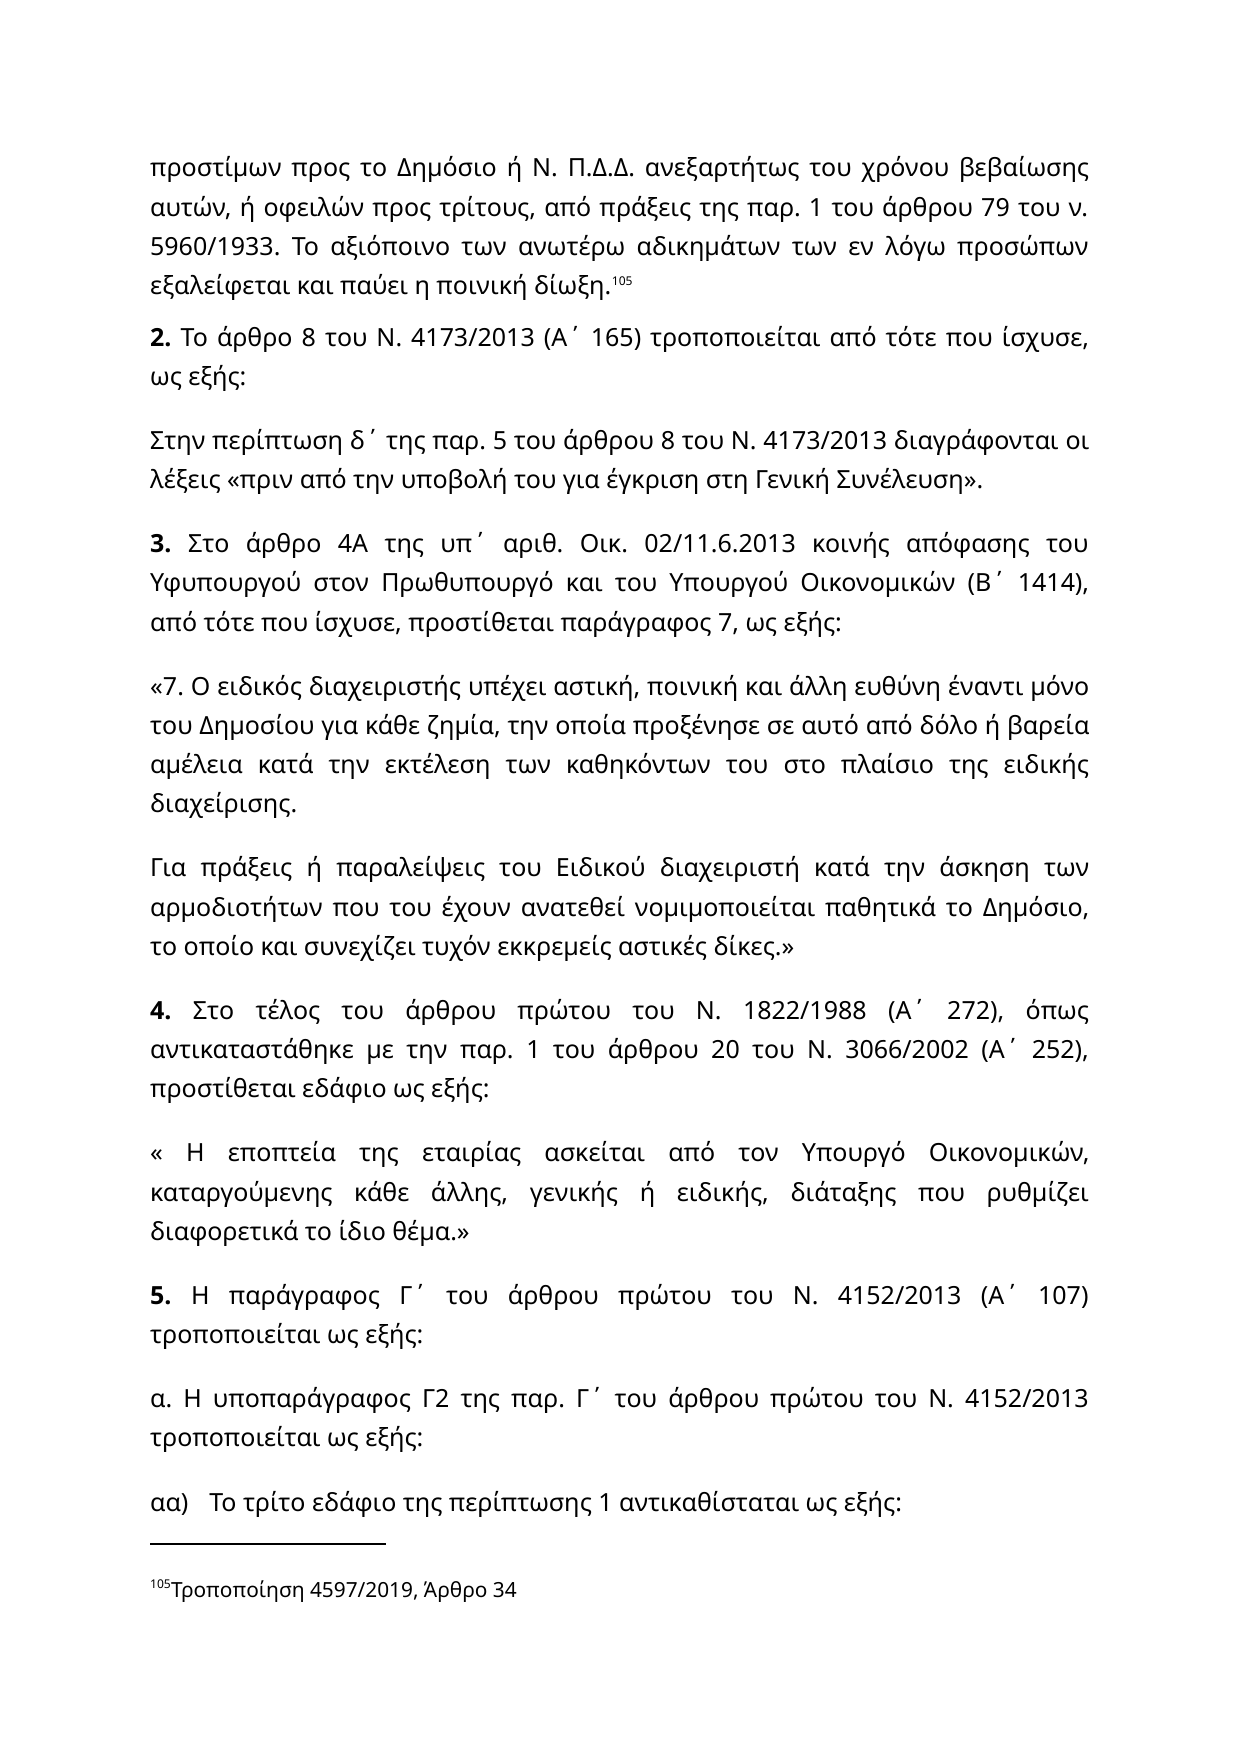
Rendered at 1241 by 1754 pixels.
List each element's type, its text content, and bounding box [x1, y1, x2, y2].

text Για πράξεις ή παραλείψεις του Ειδικού διαχειριστή κατά την άσκηση των αρμοδιοτήτων που του έχουν ανατεθεί νομιμοποιείται παθητικά το Δημόσιο, το οποίο και συνεχίζει τυχόν εκκρεμείς αστικές δίκες.» [150, 850, 1090, 962]
text α. Η υποπαράγραφος Γ2 της παρ. Γ΄ του άρθρου πρώτου του Ν. 4152/2013 τροποποιείται ως εξής: [150, 1381, 1090, 1454]
text Τροποποίηση 4597/2019, Άρθρο 34 [150, 1576, 1090, 1604]
text « Η εποπτεία της εταιρίας ασκείται από τον Υπουργό Οικονομικών, καταργούμενης κάθε άλλης, γενικής ή ειδικής, διάταξης που ρυθμίζει διαφορετικά το ίδιο θέμα.» [150, 1135, 1090, 1247]
text Στην περίπτωση δ΄ της παρ. 5 του άρθρου 8 του Ν. 4173/2013 διαγράφονται οι λέξεις «πριν από την υποβολή του για έγκριση στη Γενική Συνέλευση». [150, 422, 1090, 496]
text «7. Ο ειδικός διαχειριστής υπέχει αστική, ποινική και άλλη ευθύνη έναντι μόνο του Δημοσίου για κάθε ζημία, την οποία προξένησε σε αυτό από δόλο ή βαρεία αμέλεια κατά την εκτέλεση των καθηκόντων του στο πλαίσιο της ειδικής διαχείρισης. [150, 668, 1090, 820]
text προστίμων προς το Δημόσιο ή Ν. Π.Δ.Δ. ανεξαρτήτως του χρόνου βεβαίωσης αυτών, ή οφειλών προς τρίτους, από πράξεις της παρ. 1 του άρθρου 79 του ν. 5960/1933. Το αξιόποινο των ανωτέρω αδικημάτων των εν λόγω προσώπων εξαλείφεται και παύει η ποινική δίωξη. [150, 150, 1090, 302]
text 3. Στο άρθρο 4Α της υπ΄ αριθ. Οικ. 02/11.6.2013 κοινής απόφασης του Υφυπουργού στον Πρωθυπουργό και του Υπουργού Οικονομικών (Β΄ 1414), από τότε που ίσχυσε, προστίθεται παράγραφος 7, ως εξής: [150, 526, 1090, 638]
text 2. Το άρθρο 8 του Ν. 4173/2013 (Α΄ 165) τροποποιείται από τότε που ίσχυσε, ως εξής: [150, 319, 1090, 392]
list αα) Το τρίτο εδάφιο της περίπτωσης 1 αντικαθίσταται ως εξής: [150, 1484, 1090, 1518]
text 5. Η παράγραφος Γ΄ του άρθρου πρώτου του Ν. 4152/2013 (Α΄ 107) τροποποιείται ως εξής: [150, 1277, 1090, 1351]
text 4. Στο τέλος του άρθρου πρώτου του Ν. 1822/1988 (Α΄ 272), όπως αντικαταστάθηκε με την παρ. 1 του άρθρου 20 του Ν. 3066/2002 (Α΄ 252), προστίθεται εδάφιο ως εξής: [150, 992, 1090, 1105]
